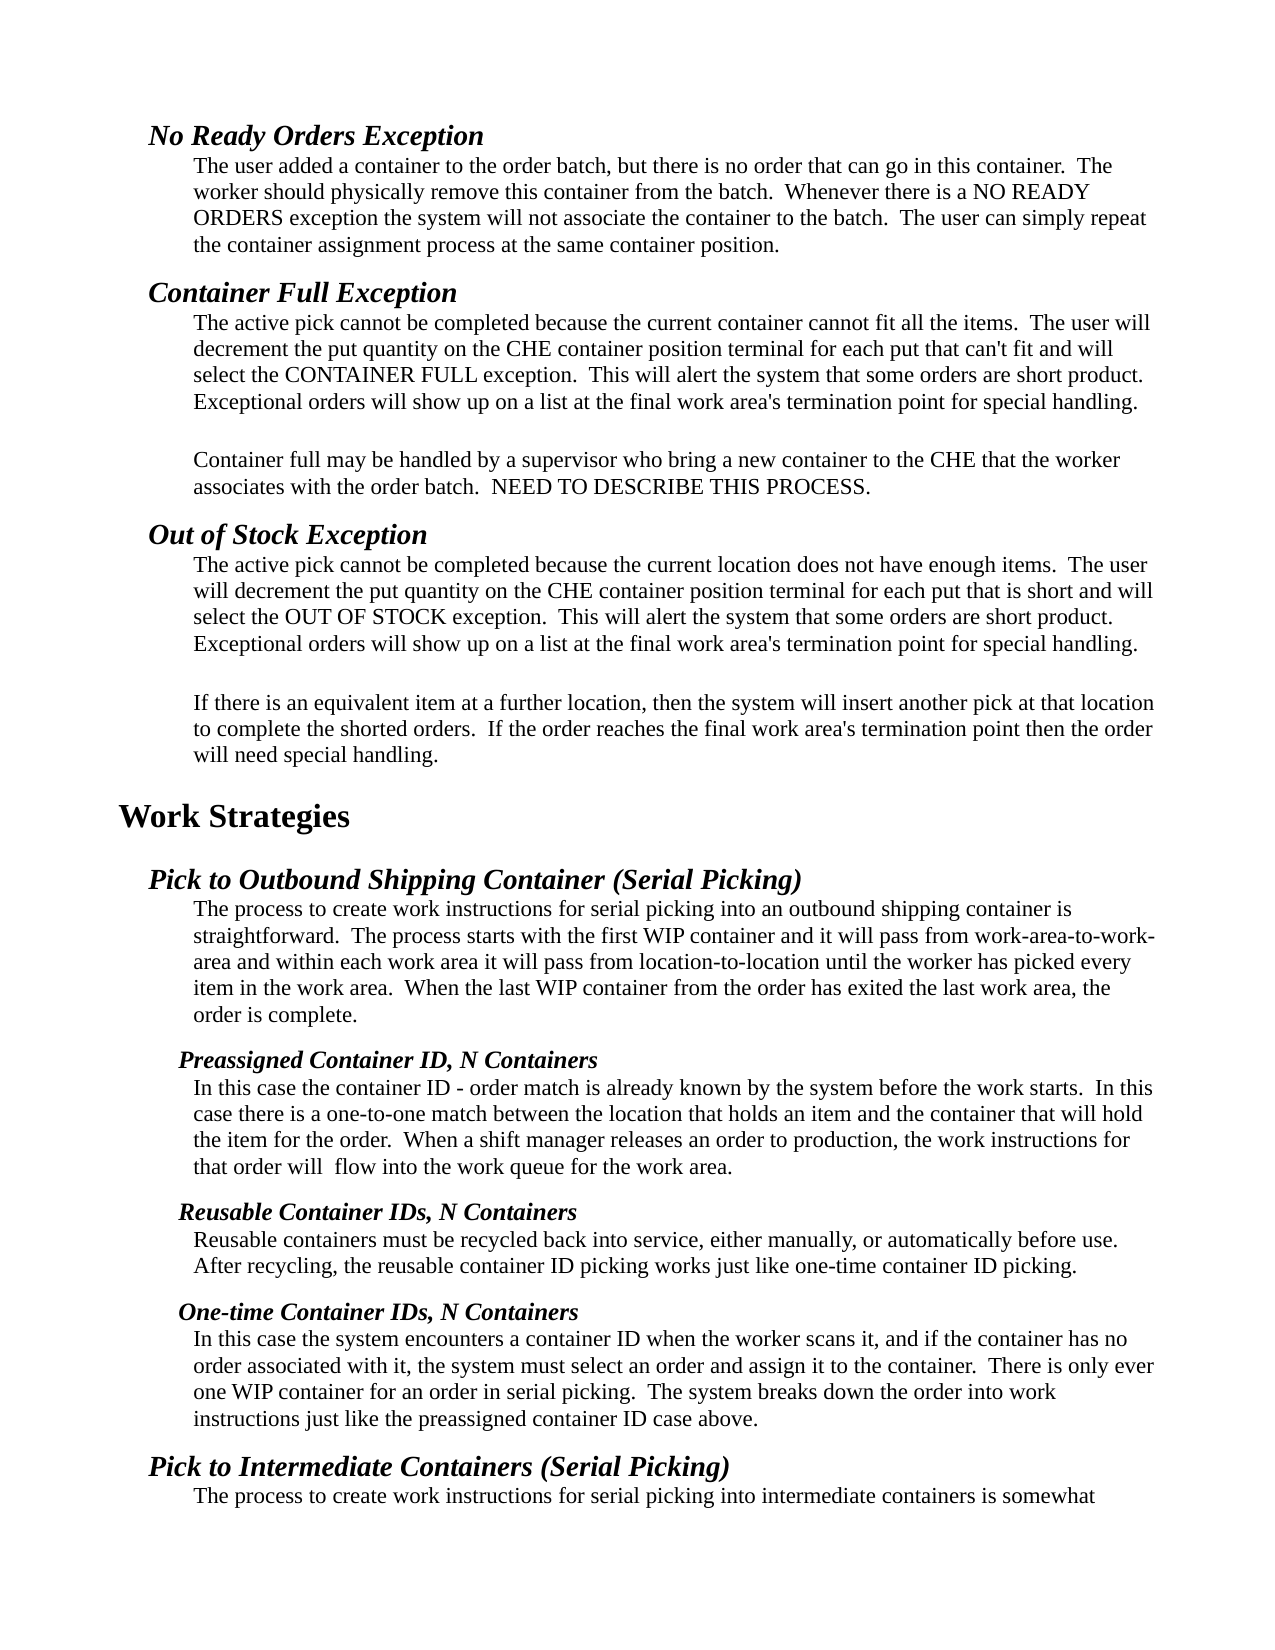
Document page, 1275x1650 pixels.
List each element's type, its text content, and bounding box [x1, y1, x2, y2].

text Reusable containers must be recycled back into service, either manually, or automatically before use. After recycling, the reusable container ID picking works just like one-time container ID picking. [193, 1226, 1157, 1279]
text In this case the container ID - order match is already known by the system before the work starts. In this case there is a one-to-one match between the location that holds an item and the container that will hold the item for the order. When a shift manager releases an order to production, the work instructions for that order will flow into the work queue for the work area. [193, 1074, 1157, 1179]
subtitle Work Strategies [118, 796, 1157, 834]
text The process to create work instructions for serial picking into intermediate containers is somewhat [193, 1482, 1157, 1509]
subtitle Preassigned Container ID, N Containers [178, 1045, 1157, 1074]
text The user added a container to the order batch, but there is no order that can go in this container. The worker should physically remove this container from the batch. Whenever there is a NO READY ORDERS exception the system will not associate the container to the batch. The user can simply repeat the container assignment process at the same container position. [193, 152, 1157, 257]
text In this case the system encounters a container ID when the worker scans it, and if the container has no order associated with it, the system must select an order and assign it to the container. There is only ever one WIP container for an order in serial picking. The system breaks down the order into work instructions just like the preassigned container ID case above. [193, 1326, 1157, 1431]
text If there is an equivalent item at a further location, then the system will insert another pick at that location to complete the shorted orders. If the order reaches the final work area's termination point then the order will need special handling. [193, 688, 1157, 768]
text The active pick cannot be completed because the current location does not have enough items. The user will decrement the put quantity on the CHE container position terminal for each put that is short and will select the OUT OF STOCK exception. This will alert the system that some orders are short product. Exceptional orders will show up on a list at the final work area's termination point for special handling. [193, 551, 1157, 656]
text Container full may be handled by a supervisor who bring a new container to the CHE that the worker associates with the order batch. NEED TO DESCRIBE THIS PROCESS. [193, 446, 1157, 499]
subtitle No Ready Orders Exception [148, 118, 1157, 152]
text The process to create work instructions for serial picking into an outbound shipping container is straightforward. The process starts with the first WIP container and it will pass from work-area-to-work-area and within each work area it will pass from location-to-location until the worker has picked every item in the work area. When the last WIP container from the order has exited the last work area, the order is complete. [193, 895, 1157, 1027]
subtitle Pick to Outbound Shipping Container (Serial Picking) [148, 862, 1157, 895]
subtitle Out of Stock Exception [148, 517, 1157, 551]
subtitle Pick to Intermediate Containers (Serial Picking) [148, 1449, 1157, 1482]
text The active pick cannot be completed because the current container cannot fit all the items. The user will decrement the put quantity on the CHE container position terminal for each put that can't fit and will select the CONTAINER FULL exception. This will alert the system that some orders are short product. Exceptional orders will show up on a list at the final work area's termination point for special handling. [193, 309, 1157, 414]
subtitle Container Full Exception [148, 275, 1157, 309]
subtitle Reusable Container IDs, N Containers [178, 1197, 1157, 1226]
subtitle One-time Container IDs, N Containers [178, 1297, 1157, 1326]
